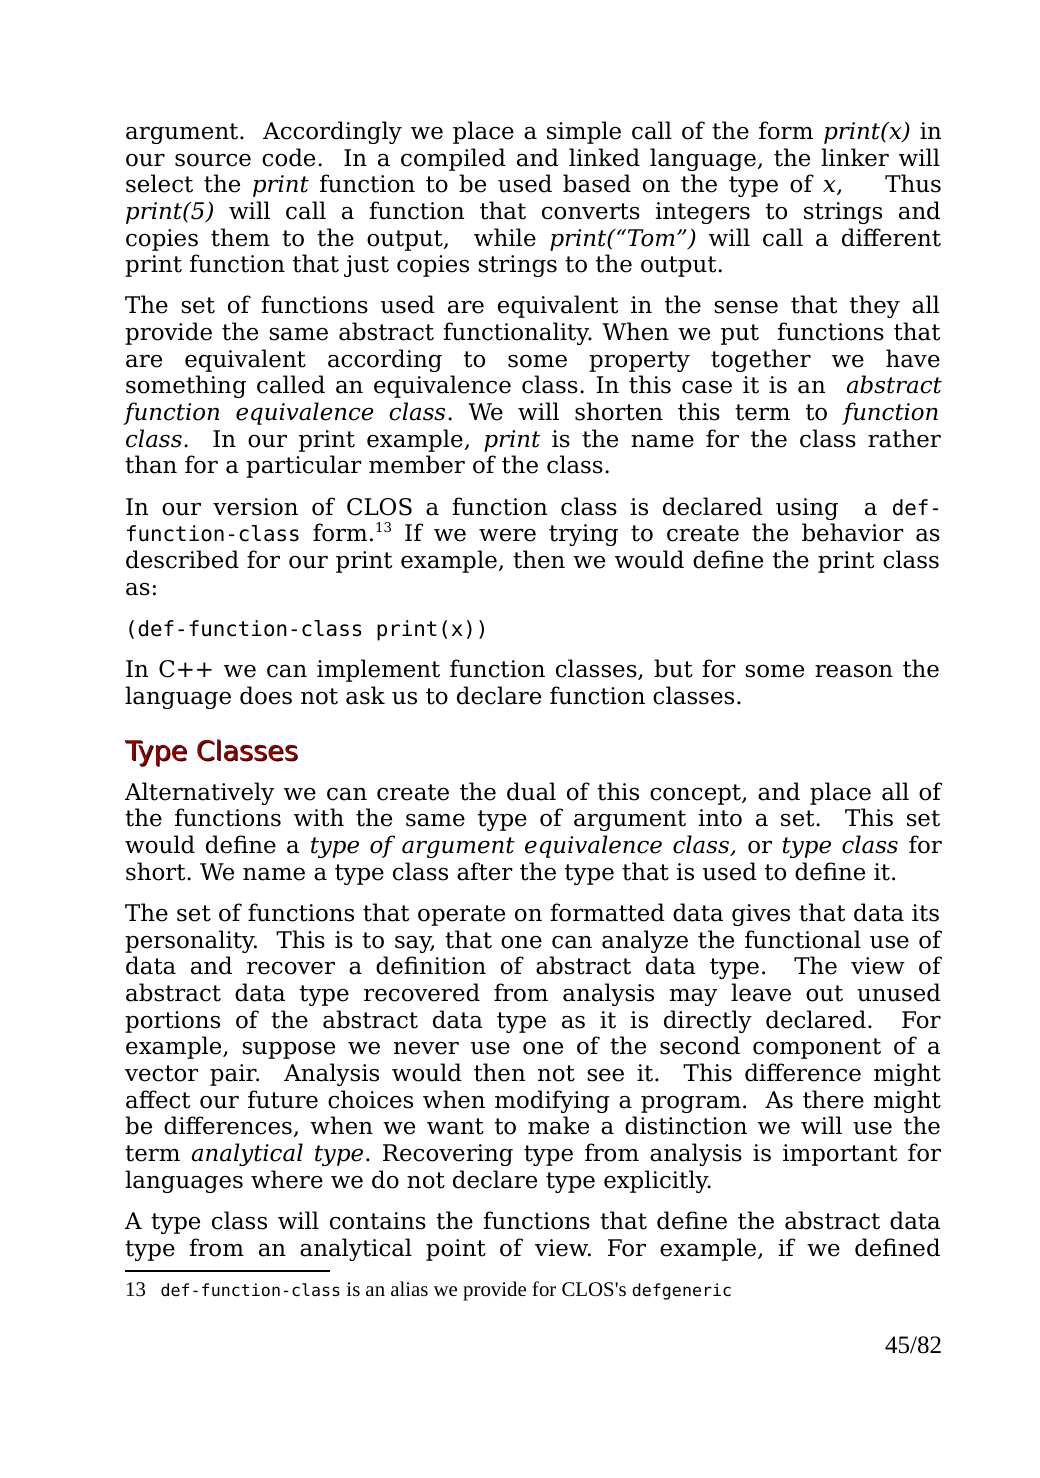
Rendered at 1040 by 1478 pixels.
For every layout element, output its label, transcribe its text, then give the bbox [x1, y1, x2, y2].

text (def-function-class print(x)) [125, 615, 942, 642]
text A type class will contains the functions that define the abstract data type from an analytical point of view. For example, if we defined [125, 1208, 942, 1261]
text In C++ we can implement function classes, but for some reason the language does not ask us to declare function classes. [125, 656, 942, 710]
text The set of functions used are equivalent in the sense that they all provide the same abstract functionality. When we put functions that are equivalent according to some property together we have something called an equivalence class. In this case it is an abstract function equivalence class. We will shorten this term to function class. In our print example, print is the name for the class rather than for a particular member of the class. [125, 293, 942, 479]
text def-function-class is an alias we provide for CLOS's defgeneric [125, 1277, 942, 1301]
subtitle Type Classes [125, 735, 942, 766]
text In our version of CLOS a function class is declared using a def-function-class form. If we were trying to create the behavior as described for our print example, then we would define the print class as: [125, 494, 942, 601]
text argument. Accordingly we place a simple call of the form print(x) in our source code. In a compiled and linked language, the linker will select the print function to be used based on the type of x, Thus print(5) will call a function that converts integers to strings and copies them to the output, while print(“Tom”) will call a different print function that just copies strings to the output. [125, 118, 942, 278]
text Alternatively we can create the dual of this concept, and place all of the functions with the same type of argument into a set. This set would define a type of argument equivalence class, or type class for short. We name a type class after the type that is used to define it. [125, 779, 942, 886]
text The set of functions that operate on formatted data gives that data its personality. This is to say, that one can analyze the functional use of data and recover a definition of abstract data type. The view of abstract data type recovered from analysis may leave out unused portions of the abstract data type as it is directly declared. For example, suppose we never use one of the second component of a vector pair. Analysis would then not see it. This difference might affect our future choices when modifying a program. As there might be differences, when we want to make a distinction we will use the term analytical type. Recovering type from analysis is important for languages where we do not declare type explicitly. [125, 900, 942, 1193]
